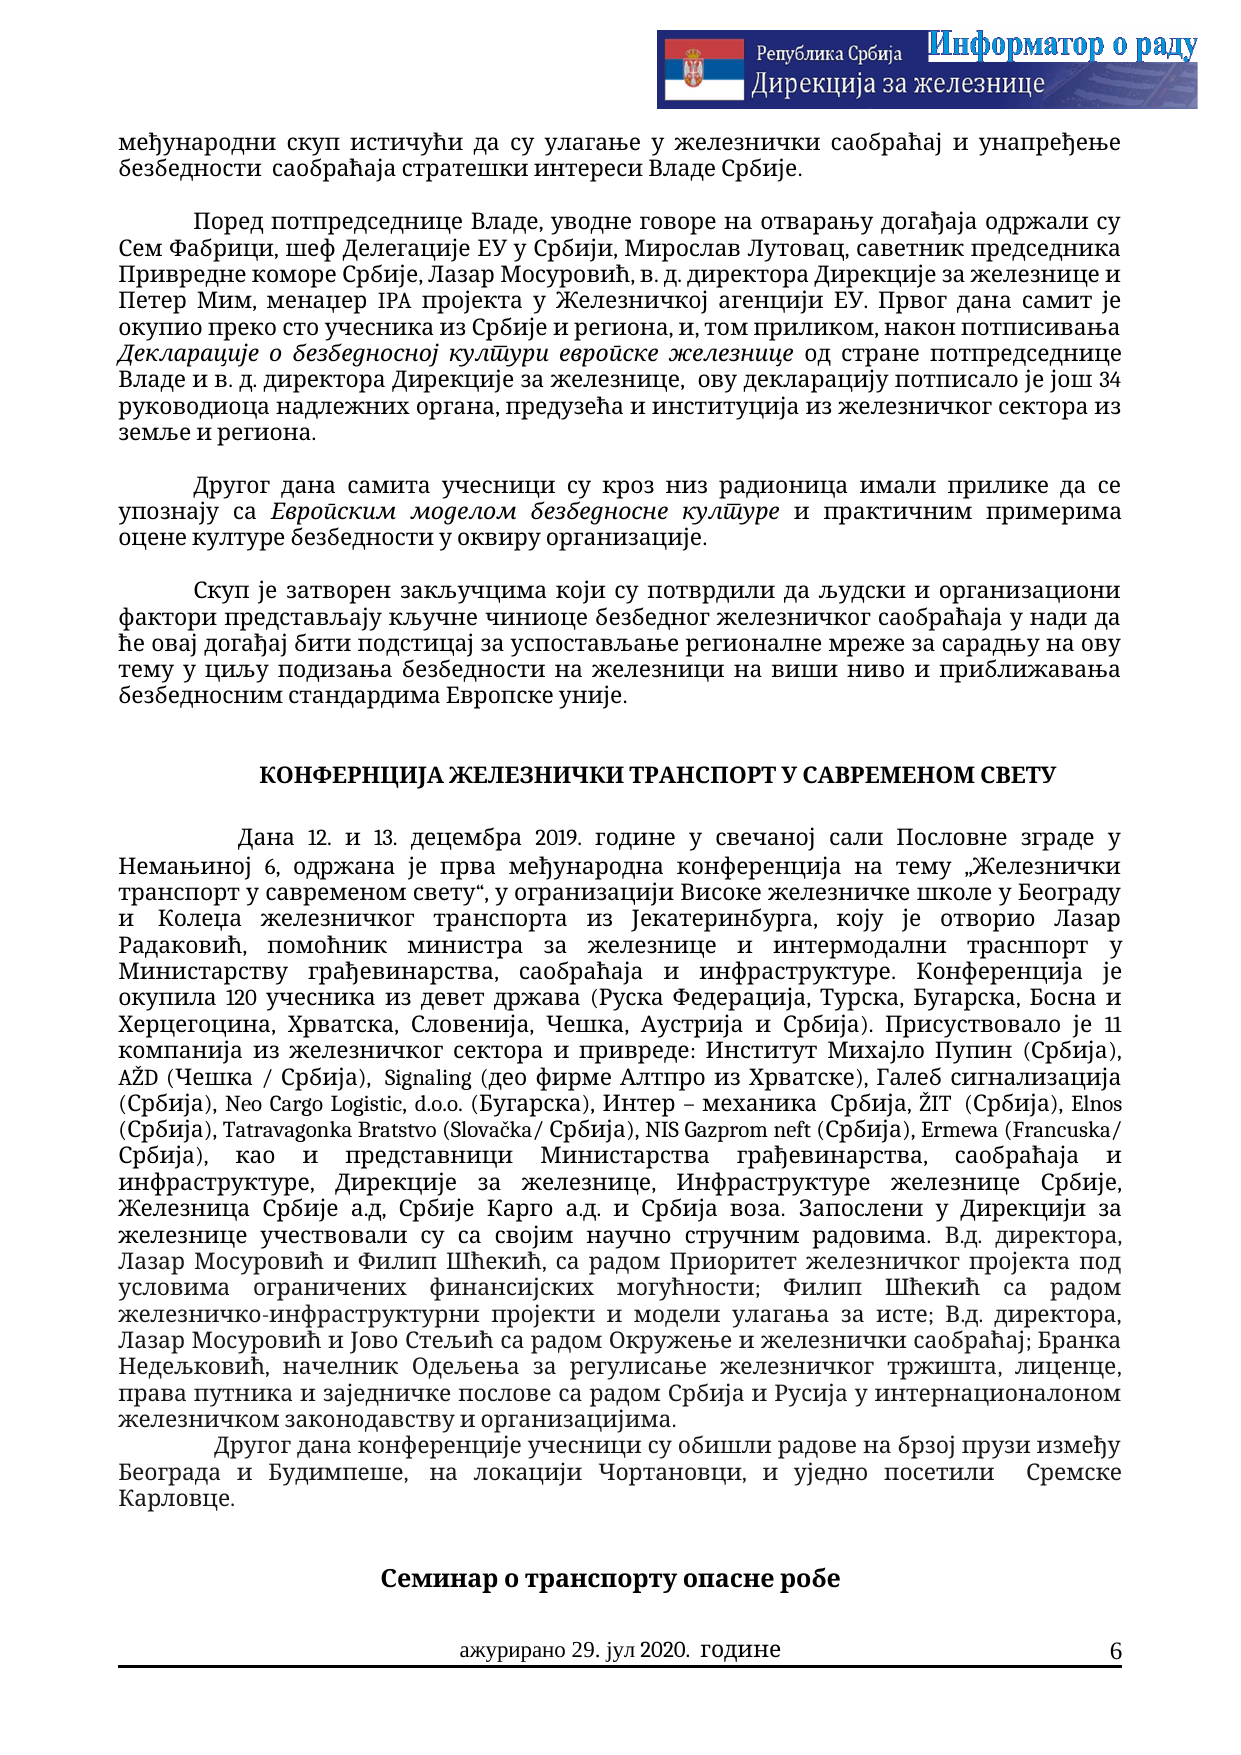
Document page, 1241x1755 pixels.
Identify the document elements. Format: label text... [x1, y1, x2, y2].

text КОНФЕРНЦИЈА ЖЕЛЕЗНИЧКИ ТРАНСПОРТ У САВРЕМЕНОМ СВЕТУ [118, 762, 1122, 789]
text Другог дана конференције учесници су обишли радове на брзој прузи између Београда и Будимпеше, на локацији Чортановци, и уједно посетили Сремске Карловце. [118, 1433, 1122, 1512]
text Дана 12. и 13. децембра 2019. године у свечаној сали Пословне зграде у Немањиној 6, одржана је прва међународна конференција на тему „Железнички транспорт у савременом свету“, у огранизацији Високе железничке школе у Београду и Колеџа железничког транспорта из Јекатеринбурга, коју је отворио Лазар Радаковић, помоћник министра за железнице и интермодални траснпорт у Министарству грађевинарства, саобраћаја и инфраструктуре. Конференција је окупила 120 учесника из девет држава (Руска Федерација, Турска, Бугарска, Босна и Херцегоцина, Хрватска, Словенија, Чешка, Аустрија и Србија). Присуствовало је 11 компанија из железничког сектора и привреде: Институт Михајло Пупин (Србија), AŽD (Чешка / Србија), Signaling (део фирме Алтпро из Хрватске), Галеб сигнализација (Србија), Neo Cargo Logistic, d.o.o. (Бугарска), Интер – механика Србија, ŽIT (Србија), Elnos (Србија), Tatravagonka Bratstvo (Slovačka/ Србија), NIS Gazprom neft (Србија), Ermewa (Francuska/ Србија), као и представници Министарства грађевинарства, саобраћаја и инфраструктуре, Дирекције за железнице, Инфраструктуре железнице Србије, Железница Србије а.д, Србије Карго а.д. и Србија воза. Запослени у Дирекцији за железнице учествовали су са својим научно стручним радовима. В.д. директора, Лазар Мосуровић и Филип Шћекић, са радом Приоритет железничког пројекта под условима ограничених финансијских могућности; Филип Шћекић са радом железничко-инфраструктурни пројекти и модели улагања за исте; В.д. директора, Лазар Мосуровић и Јово Стељић са радом Окружење и железнички саобраћај; Бранка Недељковић, начелник Одељења за регулисање железничког тржишта, лиценце, права путника и заједничке послове са радом Србија и Русија у интернационалоном железничком законодавству и организацијима. [118, 815, 1122, 1433]
text Поред потпредседнице Владе, уводне говоре на отварању догађаја одржали су Сем Фабрици, шеф Делегације ЕУ у Србији, Мирослав Лутовац, саветник председника Привредне коморе Србије, Лазар Мосуровић, в. д. директора Дирекције за железнице и Петер Мим, менаџер IPA пројекта у Железничкој агенцији ЕУ. Првог дана самит је окупио преко сто учесника из Србије и региона, и, том приликом, након потписивања Декларације о безбедносној култури европске железнице од стране потпредседнице Владе и в. д. директора Дирекције за железнице, ову декларацију потписало је још 34 руководиоца надлежних органа, предузећа и институција из железничког сектора из земље и региона. [118, 209, 1122, 446]
text међународни скуп истичући да су улагање у железнички саобраћај и унапређење безбедности саобраћаја стратешки интереси Владе Србије. [118, 130, 1122, 183]
text Другог дана самита учесници су кроз низ радионица имали прилике да се упознају са Европским моделом безбедносне културе и практичним примерима оцене културе безбедности у оквиру организације. [118, 472, 1122, 552]
text Скуп је затворен закључцима који су потврдили да људски и организациони фактори представљају кључне чиниоце безбедног железничког саобраћаја у нади да ће овај догађај бити подстицај за успостављање регионалне мреже за сарадњу на ову тему у циљу подизања безбедности на железници на виши ниво и приближавања безбедносним стандардима Европске уније. [118, 578, 1122, 710]
text Семинар о транспорту опасне робе [118, 1565, 1122, 1594]
